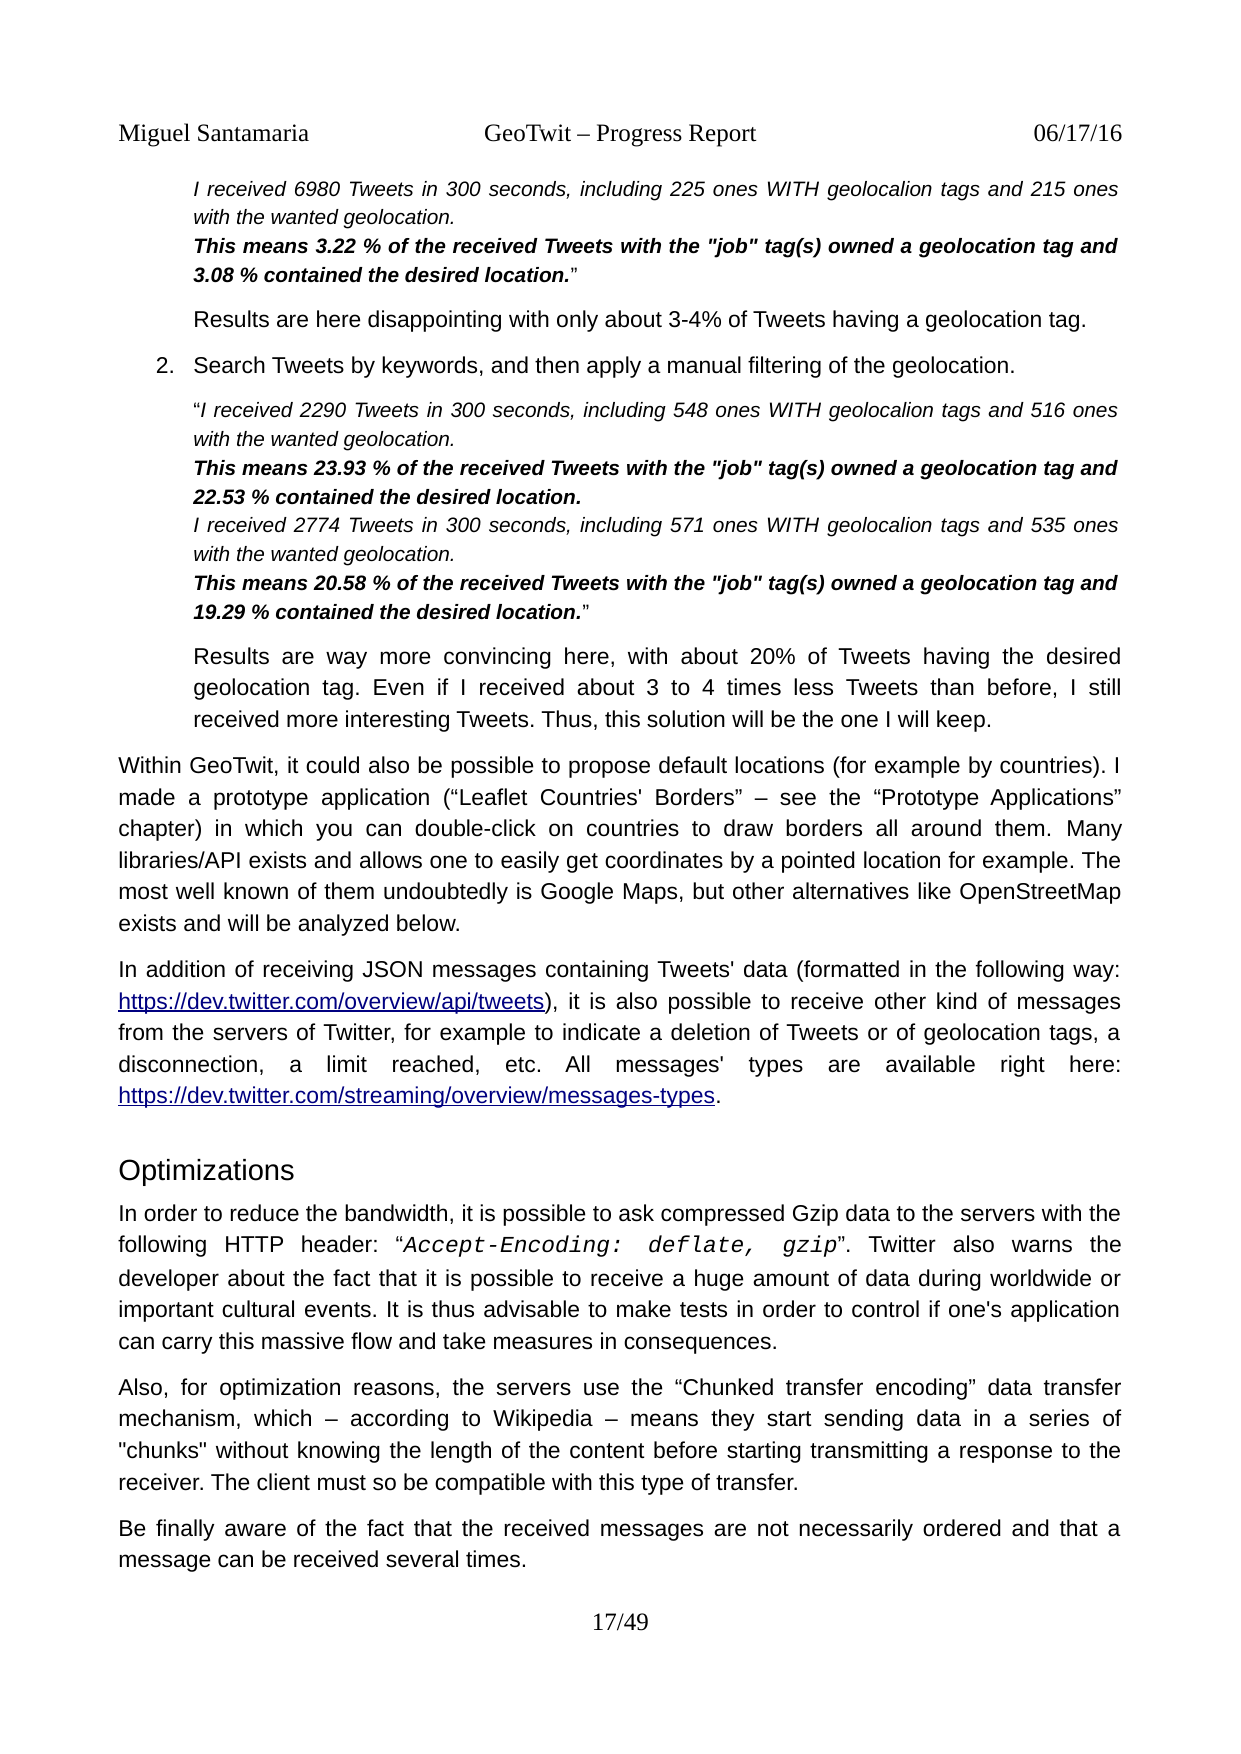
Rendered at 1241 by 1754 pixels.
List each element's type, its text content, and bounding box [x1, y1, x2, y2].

text In order to reduce the bandwidth, it is possible to ask compressed Gzip data to the servers with the following HTTP header: “Accept-Encoding: deflate, gzip”. Twitter also warns the developer about the fact that it is possible to receive a huge amount of data during worldwide or important cultural events. It is thus advisable to make tests in order to control if one's application can carry this massive flow and take measures in consequences. [118, 1199, 1122, 1354]
text In addition of receiving JSON messages containing Tweets' data (formatted in the following way: https://dev.twitter.com/overview/api/tweets), it is also possible to receive other kind of messages from the servers of Twitter, for example to indicate a deletion of Tweets or of geolocation tags, a disconnection, a limit reached, etc. All messages' types are available right here: https://dev.twitter.com/streaming/overview/messages-types. [118, 956, 1122, 1109]
list This means 20.58 % of the received Tweets with the "job" tag(s) owned a geolocation tag and 19.29 % contained the desired location.” [156, 571, 1122, 623]
list Search Tweets by keywords, and then apply a manual filtering of the geolocation. [156, 352, 1122, 378]
list “I received 2290 Tweets in 300 seconds, including 548 ones WITH geolocalion tags and 516 ones with the wanted geolocation. [156, 398, 1122, 451]
text Also, for optimization reasons, the servers use the “Chunked transfer encoding” data transfer mechanism, which – according to Wikipedia – means they start sending data in a series of "chunks" without knowing the length of the content before starting transmitting a response to the receiver. The client must so be compatible with this type of transfer. [118, 1374, 1122, 1495]
text Be finally aware of the fact that the received messages are not necessarily ordered and that a message can be received several times. [118, 1515, 1122, 1573]
list This means 23.93 % of the received Tweets with the "job" tag(s) owned a geolocation tag and 22.53 % contained the desired location. [156, 456, 1122, 508]
list Results are way more convincing here, with about 20% of Tweets having the desired geolocation tag. Even if I received about 3 to 4 times less Tweets than before, I still received more interesting Tweets. Thus, this solution will be the one I will keep. [156, 643, 1122, 732]
subtitle Optimizations [118, 1153, 1122, 1187]
list I received 6980 Tweets in 300 seconds, including 225 ones WITH geolocalion tags and 215 ones with the wanted geolocation. [156, 176, 1122, 229]
list Results are here disappointing with only about 3-4% of Tweets having a geolocation tag. [156, 306, 1122, 332]
text Within GeoTwit, it could also be possible to propose default locations (for example by countries). I made a prototype application (“Leaflet Countries' Borders” – see the “Prototype Applications” chapter) in which you can double-click on countries to draw borders all around them. Many libraries/API exists and allows one to easily get coordinates by a pointed location for example. The most well known of them undoubtedly is Google Maps, but other alternatives like OpenStreetMap exists and will be analyzed below. [118, 752, 1122, 936]
list I received 2774 Tweets in 300 seconds, including 571 ones WITH geolocalion tags and 535 ones with the wanted geolocation. [156, 513, 1122, 566]
list This means 3.22 % of the received Tweets with the "job" tag(s) owned a geolocation tag and 3.08 % contained the desired location.” [156, 234, 1122, 287]
